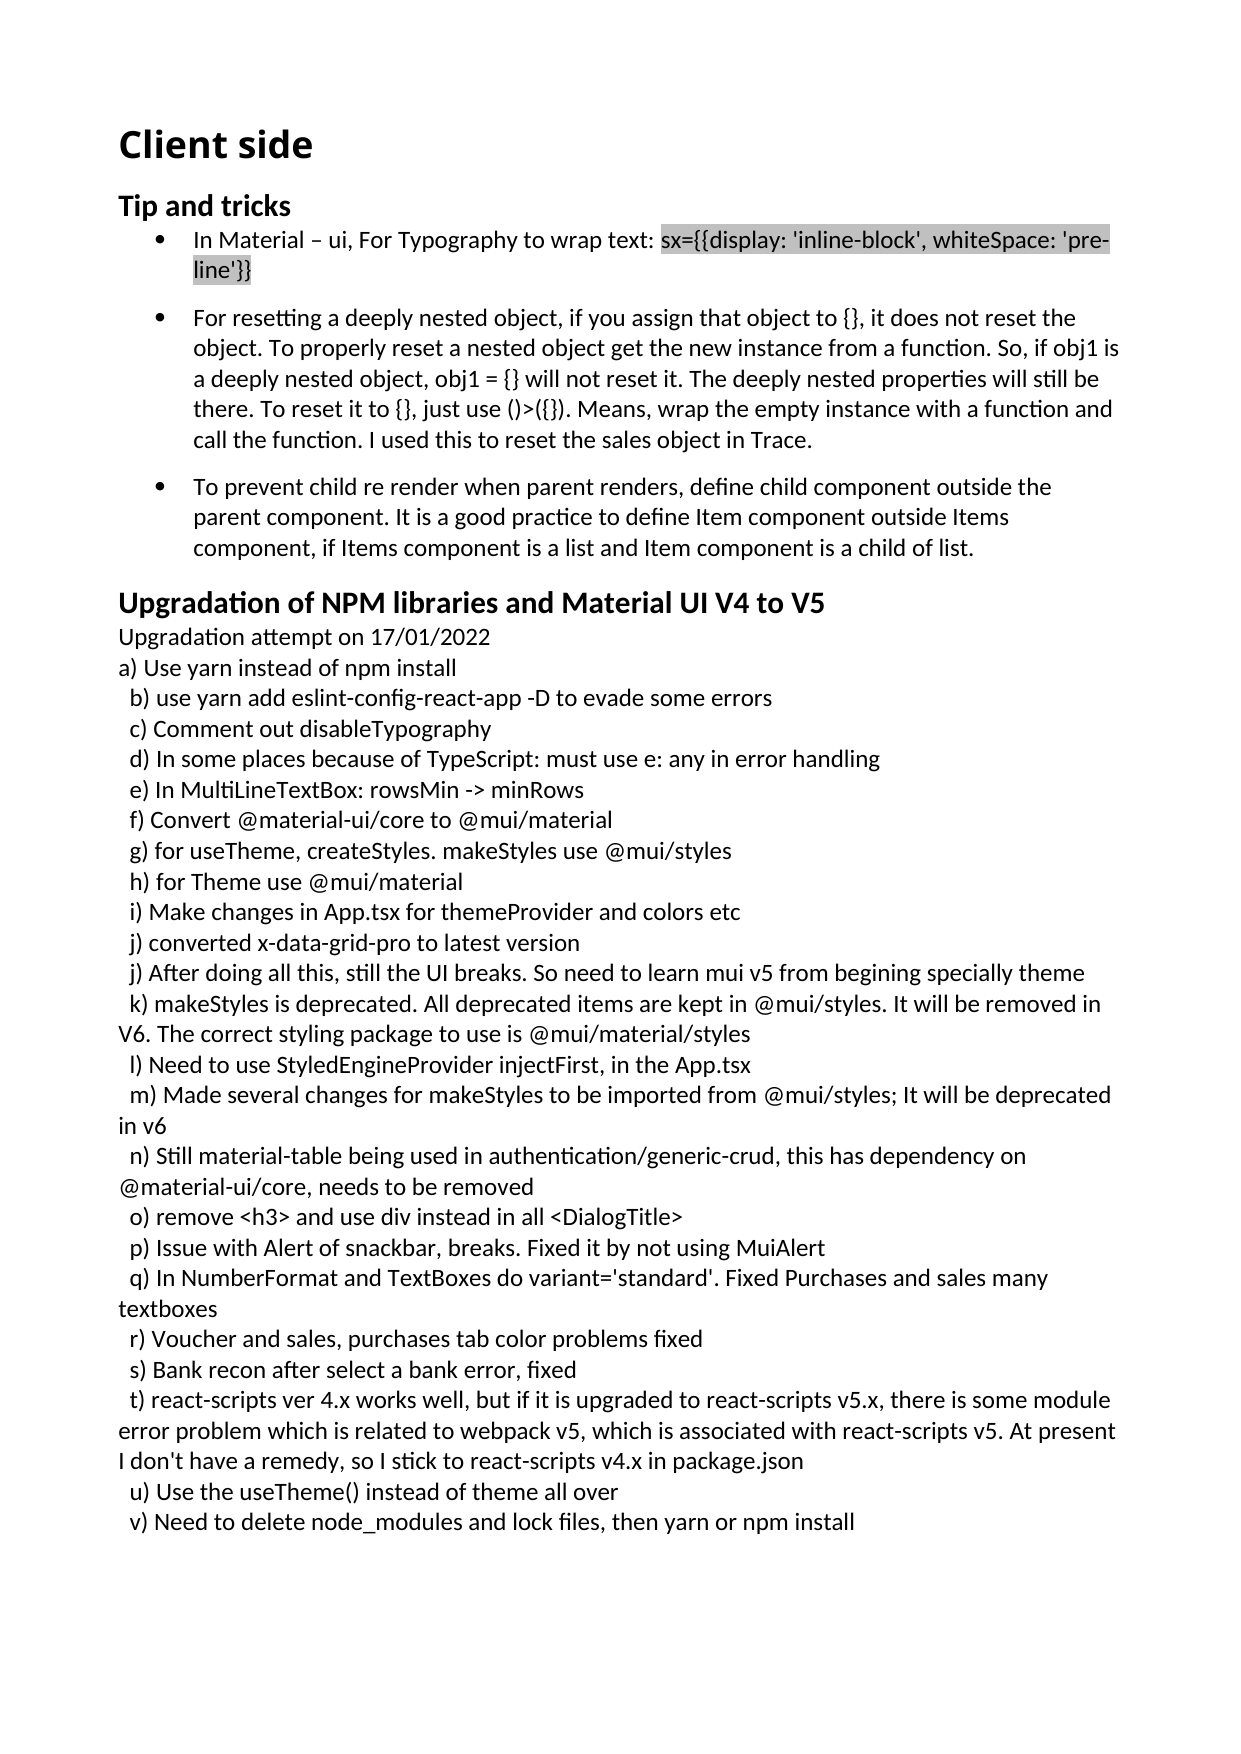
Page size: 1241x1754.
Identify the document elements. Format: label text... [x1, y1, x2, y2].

text l) Need to use StyledEngineProvider injectFirst, in the App.tsx [118, 1049, 1122, 1079]
list In Material – ui, For Typography to wrap text: sx={{display: 'inline-block', whiteSpace: 'pre-line'}} [156, 224, 1122, 285]
text k) makeStyles is deprecated. All deprecated items are kept in @mui/styles. It will be removed in V6. The correct styling package to use is @mui/material/styles [118, 988, 1122, 1049]
text s) Bank recon after select a bank error, fixed [118, 1354, 1122, 1384]
text c) Comment out disableTypography [118, 713, 1122, 743]
text h) for Theme use @mui/material [118, 866, 1122, 896]
subtitle Upgradation of NPM libraries and Material UI V4 to V5 [118, 583, 1122, 621]
text d) In some places because of TypeScript: must use e: any in error handling [118, 743, 1122, 774]
subtitle Client side [118, 118, 1122, 169]
text b) use yarn add eslint-config-react-app -D to evade some errors [118, 682, 1122, 713]
text n) Still material-table being used in authentication/generic-crud, this has dependency on @material-ui/core, needs to be removed [118, 1140, 1122, 1201]
list For resetting a deeply nested object, if you assign that object to {}, it does not reset the object. To properly reset a nested object get the new instance from a function. So, if obj1 is a deeply nested object, obj1 = {} will not reset it. The deeply nested properties will still be there. To reset it to {}, just use ()>({}). Means, wrap the empty instance with a function and call the function. I used this to reset the sales object in Trace. [156, 302, 1122, 454]
text g) for useTheme, createStyles. makeStyles use @mui/styles [118, 835, 1122, 866]
text o) remove <h3> and use div instead in all <DialogTitle> [118, 1201, 1122, 1232]
subtitle Tip and tricks [118, 186, 1122, 224]
text p) Issue with Alert of snackbar, breaks. Fixed it by not using MuiAlert [118, 1232, 1122, 1262]
text Upgradation attempt on 17/01/2022 [118, 621, 1122, 652]
text t) react-scripts ver 4.x works well, but if it is upgraded to react-scripts v5.x, there is some module error problem which is related to webpack v5, which is associated with react-scripts v5. At present I don't have a remedy, so I stick to react-scripts v4.x in package.json [118, 1384, 1122, 1476]
text m) Made several changes for makeStyles to be imported from @mui/styles; It will be deprecated in v6 [118, 1079, 1122, 1140]
list To prevent child re render when parent renders, define child component outside the parent component. It is a good practice to define Item component outside Items component, if Items component is a list and Item component is a child of list. [156, 471, 1122, 562]
text q) In NumberFormat and TextBoxes do variant='standard'. Fixed Purchases and sales many textboxes [118, 1262, 1122, 1323]
text i) Make changes in App.tsx for themeProvider and colors etc [118, 896, 1122, 927]
text j) converted x-data-grid-pro to latest version [118, 927, 1122, 957]
text f) Convert @material-ui/core to @mui/material [118, 804, 1122, 835]
text u) Use the useTheme() instead of theme all over [118, 1476, 1122, 1507]
text j) After doing all this, still the UI breaks. So need to learn mui v5 from begining specially theme [118, 957, 1122, 988]
text r) Voucher and sales, purchases tab color problems fixed [118, 1323, 1122, 1354]
text v) Need to delete node_modules and lock files, then yarn or npm install [118, 1507, 1122, 1537]
text a) Use yarn instead of npm install [118, 652, 1122, 682]
text e) In MultiLineTextBox: rowsMin -> minRows [118, 774, 1122, 804]
